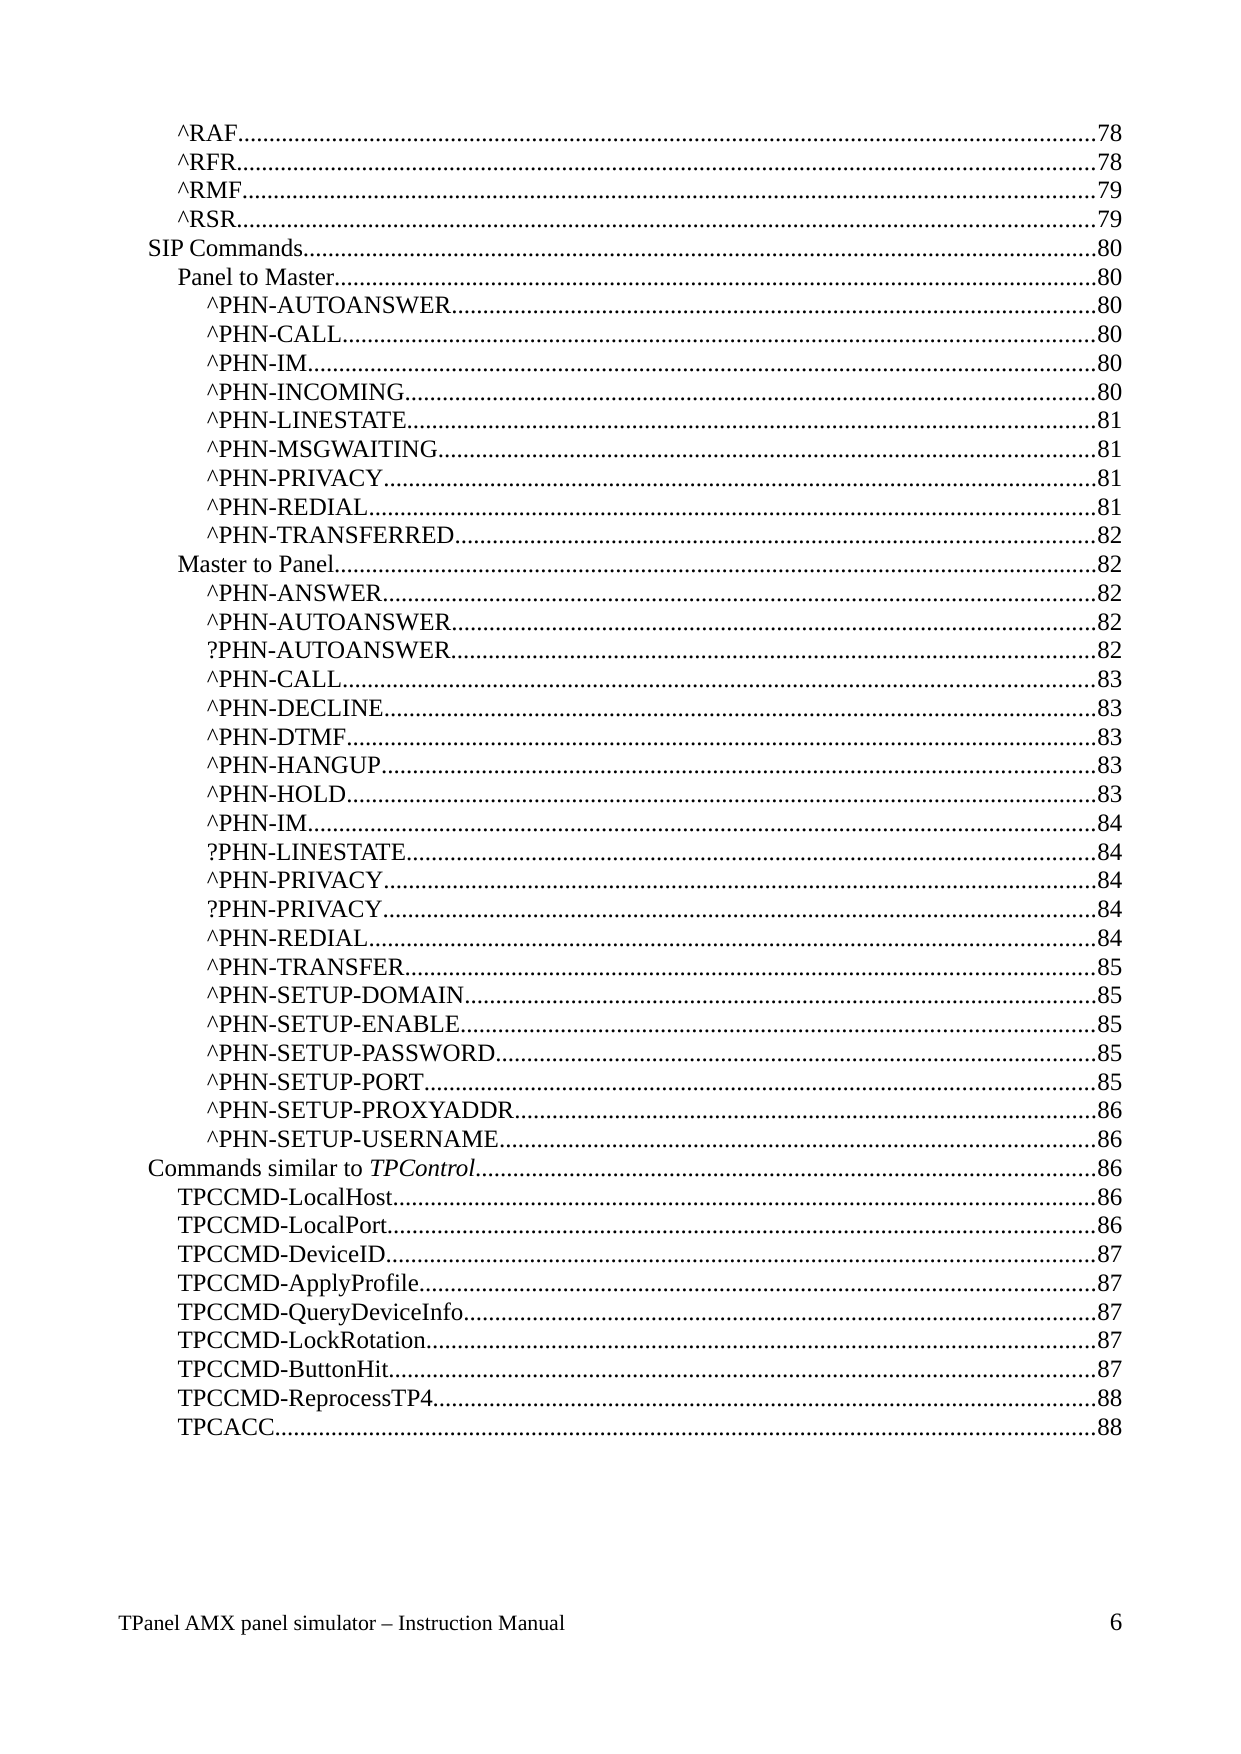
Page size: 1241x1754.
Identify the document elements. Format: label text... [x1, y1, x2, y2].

text TPCCMD-LockRotation 87 [177, 1326, 1122, 1354]
text TPCCMD-QueryDeviceInfo 87 [177, 1297, 1122, 1326]
text ?PHN-LINESTATE 84 [207, 837, 1122, 866]
text ^RSR 79 [177, 204, 1122, 233]
text TPCCMD-LocalHost 86 [177, 1182, 1122, 1211]
text ^PHN-INCOMING 80 [207, 377, 1122, 406]
text TPCCMD-ReprocessTP4 88 [177, 1383, 1122, 1412]
text TPCCMD-ButtonHit 87 [177, 1354, 1122, 1383]
text ^PHN-DTMF 83 [207, 722, 1122, 751]
text ^PHN-HANGUP 83 [207, 751, 1122, 779]
text ?PHN-AUTOANSWER 82 [207, 636, 1122, 664]
text ^PHN-MSGWAITING 81 [207, 434, 1122, 463]
text ^RFR 78 [177, 147, 1122, 176]
text ^PHN-IM 84 [207, 808, 1122, 837]
text ?PHN-PRIVACY 84 [207, 894, 1122, 923]
text ^PHN-HOLD 83 [207, 779, 1122, 808]
text ^PHN-TRANSFERRED 82 [207, 521, 1122, 549]
text TPCCMD-ApplyProfile 87 [177, 1268, 1122, 1297]
text ^RMF 79 [177, 176, 1122, 204]
text ^PHN-TRANSFER 85 [207, 952, 1122, 981]
text ^PHN-ANSWER 82 [207, 578, 1122, 607]
text ^PHN-PRIVACY 81 [207, 463, 1122, 492]
text TPCCMD-DeviceID 87 [177, 1239, 1122, 1268]
text ^PHN-SETUP-DOMAIN 85 [207, 981, 1122, 1009]
text ^PHN-SETUP-PASSWORD 85 [207, 1038, 1122, 1067]
text ^PHN-DECLINE 83 [207, 693, 1122, 722]
text ^PHN-AUTOANSWER 82 [207, 607, 1122, 636]
text Commands similar to TPControl 86 [148, 1153, 1122, 1182]
text ^RAF 78 [177, 118, 1122, 147]
text ^PHN-CALL 80 [207, 319, 1122, 348]
text TPCCMD-LocalPort 86 [177, 1211, 1122, 1239]
text ^PHN-PRIVACY 84 [207, 866, 1122, 894]
text ^PHN-SETUP-PORT 85 [207, 1067, 1122, 1096]
text ^PHN-IM 80 [207, 348, 1122, 377]
text SIP Commands 80 [148, 233, 1122, 262]
text Panel to Master 80 [177, 262, 1122, 291]
text TPCACC 88 [177, 1412, 1122, 1441]
text ^PHN-SETUP-PROXYADDR 86 [207, 1096, 1122, 1124]
text ^PHN-REDIAL 84 [207, 923, 1122, 952]
text ^PHN-SETUP-ENABLE 85 [207, 1009, 1122, 1038]
text ^PHN-CALL 83 [207, 664, 1122, 693]
text ^PHN-LINESTATE 81 [207, 406, 1122, 434]
text ^PHN-REDIAL 81 [207, 492, 1122, 521]
text ^PHN-SETUP-USERNAME 86 [207, 1124, 1122, 1153]
text Master to Panel 82 [177, 549, 1122, 578]
text ^PHN-AUTOANSWER 80 [207, 291, 1122, 319]
